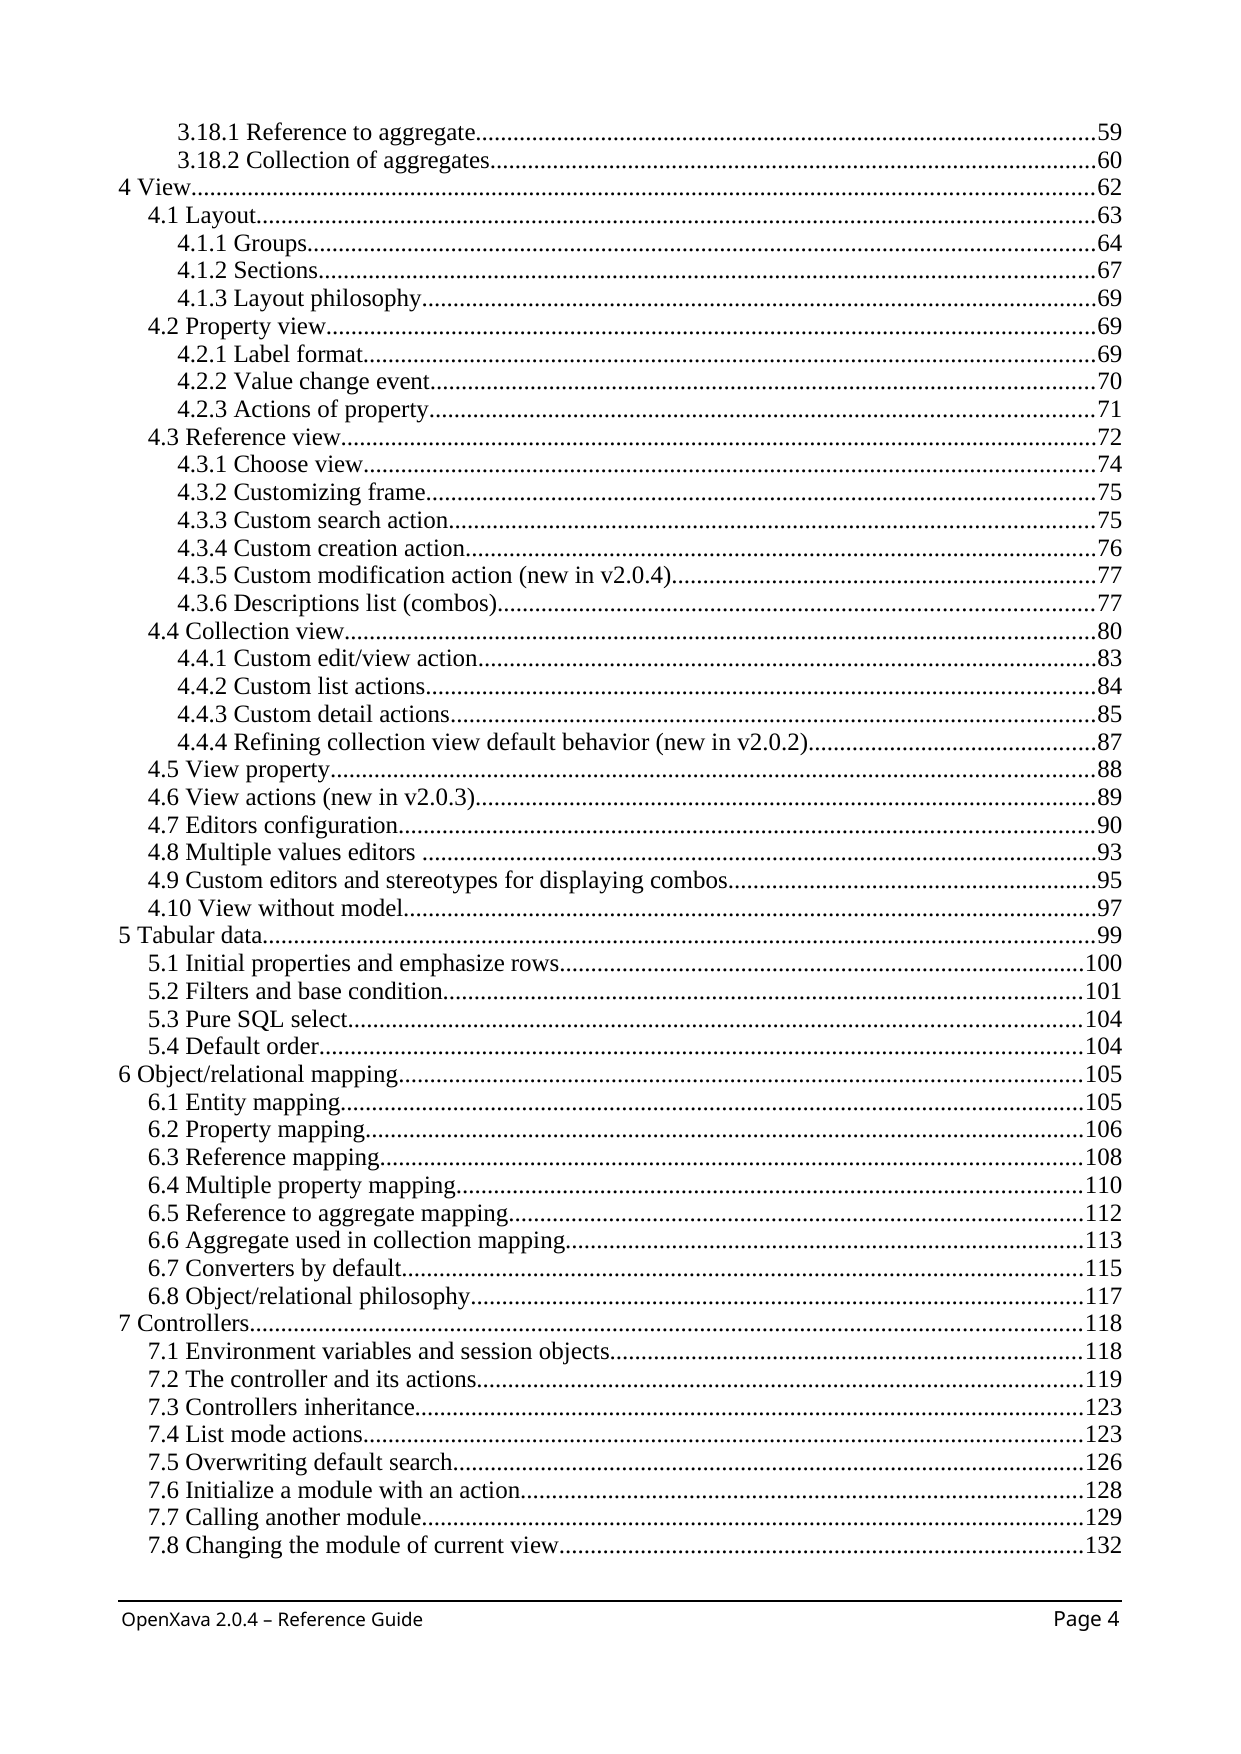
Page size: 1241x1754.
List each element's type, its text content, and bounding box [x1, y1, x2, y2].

text 5.2 Filters and base condition 101 [148, 977, 1122, 1005]
text 6.6 Aggregate used in collection mapping 113 [148, 1226, 1122, 1254]
text 3.18.2 Collection of aggregates 60 [177, 146, 1122, 173]
text 4.4.4 Refining collection view default behavior (new in v2.0.2) 87 [177, 728, 1122, 755]
text 7.1 Environment variables and session objects 118 [148, 1337, 1122, 1365]
text 4.2.3 Actions of property 71 [177, 395, 1122, 423]
text 6.1 Entity mapping 105 [148, 1088, 1122, 1116]
text 5.1 Initial properties and emphasize rows 100 [148, 949, 1122, 977]
text 4.2.1 Label format 69 [177, 340, 1122, 367]
text 7.4 List mode actions 123 [148, 1420, 1122, 1448]
text 4.1 Layout 63 [148, 201, 1122, 229]
text 6.4 Multiple property mapping 110 [148, 1171, 1122, 1199]
text 4.3 Reference view 72 [148, 423, 1122, 451]
text 4.8 Multiple values editors 93 [148, 838, 1122, 866]
text 4.7 Editors configuration 90 [148, 811, 1122, 838]
text 4.3.6 Descriptions list (combos) 77 [177, 589, 1122, 617]
text 4.3.1 Choose view 74 [177, 451, 1122, 478]
text 6 Object/relational mapping 105 [118, 1060, 1122, 1088]
text 4.1.2 Sections 67 [177, 257, 1122, 284]
text 7 Controllers 118 [118, 1309, 1122, 1337]
text 4.4.2 Custom list actions 84 [177, 672, 1122, 700]
text 4.9 Custom editors and stereotypes for displaying combos 95 [148, 866, 1122, 894]
text 4.3.2 Customizing frame 75 [177, 478, 1122, 506]
text 7.3 Controllers inheritance 123 [148, 1393, 1122, 1420]
text 4.4.1 Custom edit/view action 83 [177, 644, 1122, 672]
text 4.2.2 Value change event 70 [177, 367, 1122, 395]
text 4 View 62 [118, 173, 1122, 201]
text 4.1.1 Groups 64 [177, 229, 1122, 257]
text 6.5 Reference to aggregate mapping 112 [148, 1199, 1122, 1226]
text 5.4 Default order 104 [148, 1032, 1122, 1060]
text 4.3.3 Custom search action 75 [177, 506, 1122, 534]
text 4.6 View actions (new in v2.0.3) 89 [148, 783, 1122, 811]
text 7.6 Initialize a module with an action 128 [148, 1476, 1122, 1503]
text 7.7 Calling another module 129 [148, 1503, 1122, 1531]
text 7.8 Changing the module of current view 132 [148, 1531, 1122, 1559]
text 5 Tabular data 99 [118, 922, 1122, 949]
text 4.3.4 Custom creation action 76 [177, 534, 1122, 561]
text 7.5 Overwriting default search 126 [148, 1448, 1122, 1476]
text 7.2 The controller and its actions 119 [148, 1365, 1122, 1393]
text 4.5 View property 88 [148, 755, 1122, 783]
text 6.7 Converters by default 115 [148, 1254, 1122, 1282]
text 6.2 Property mapping 106 [148, 1116, 1122, 1143]
text 5.3 Pure SQL select 104 [148, 1005, 1122, 1032]
text 4.3.5 Custom modification action (new in v2.0.4) 77 [177, 561, 1122, 589]
text 3.18.1 Reference to aggregate 59 [177, 118, 1122, 146]
text 4.10 View without model 97 [148, 894, 1122, 922]
text 4.2 Property view 69 [148, 312, 1122, 340]
text 4.1.3 Layout philosophy 69 [177, 284, 1122, 312]
text 6.3 Reference mapping 108 [148, 1143, 1122, 1171]
text 4.4.3 Custom detail actions 85 [177, 700, 1122, 728]
text 6.8 Object/relational philosophy 117 [148, 1282, 1122, 1309]
text 4.4 Collection view 80 [148, 617, 1122, 644]
